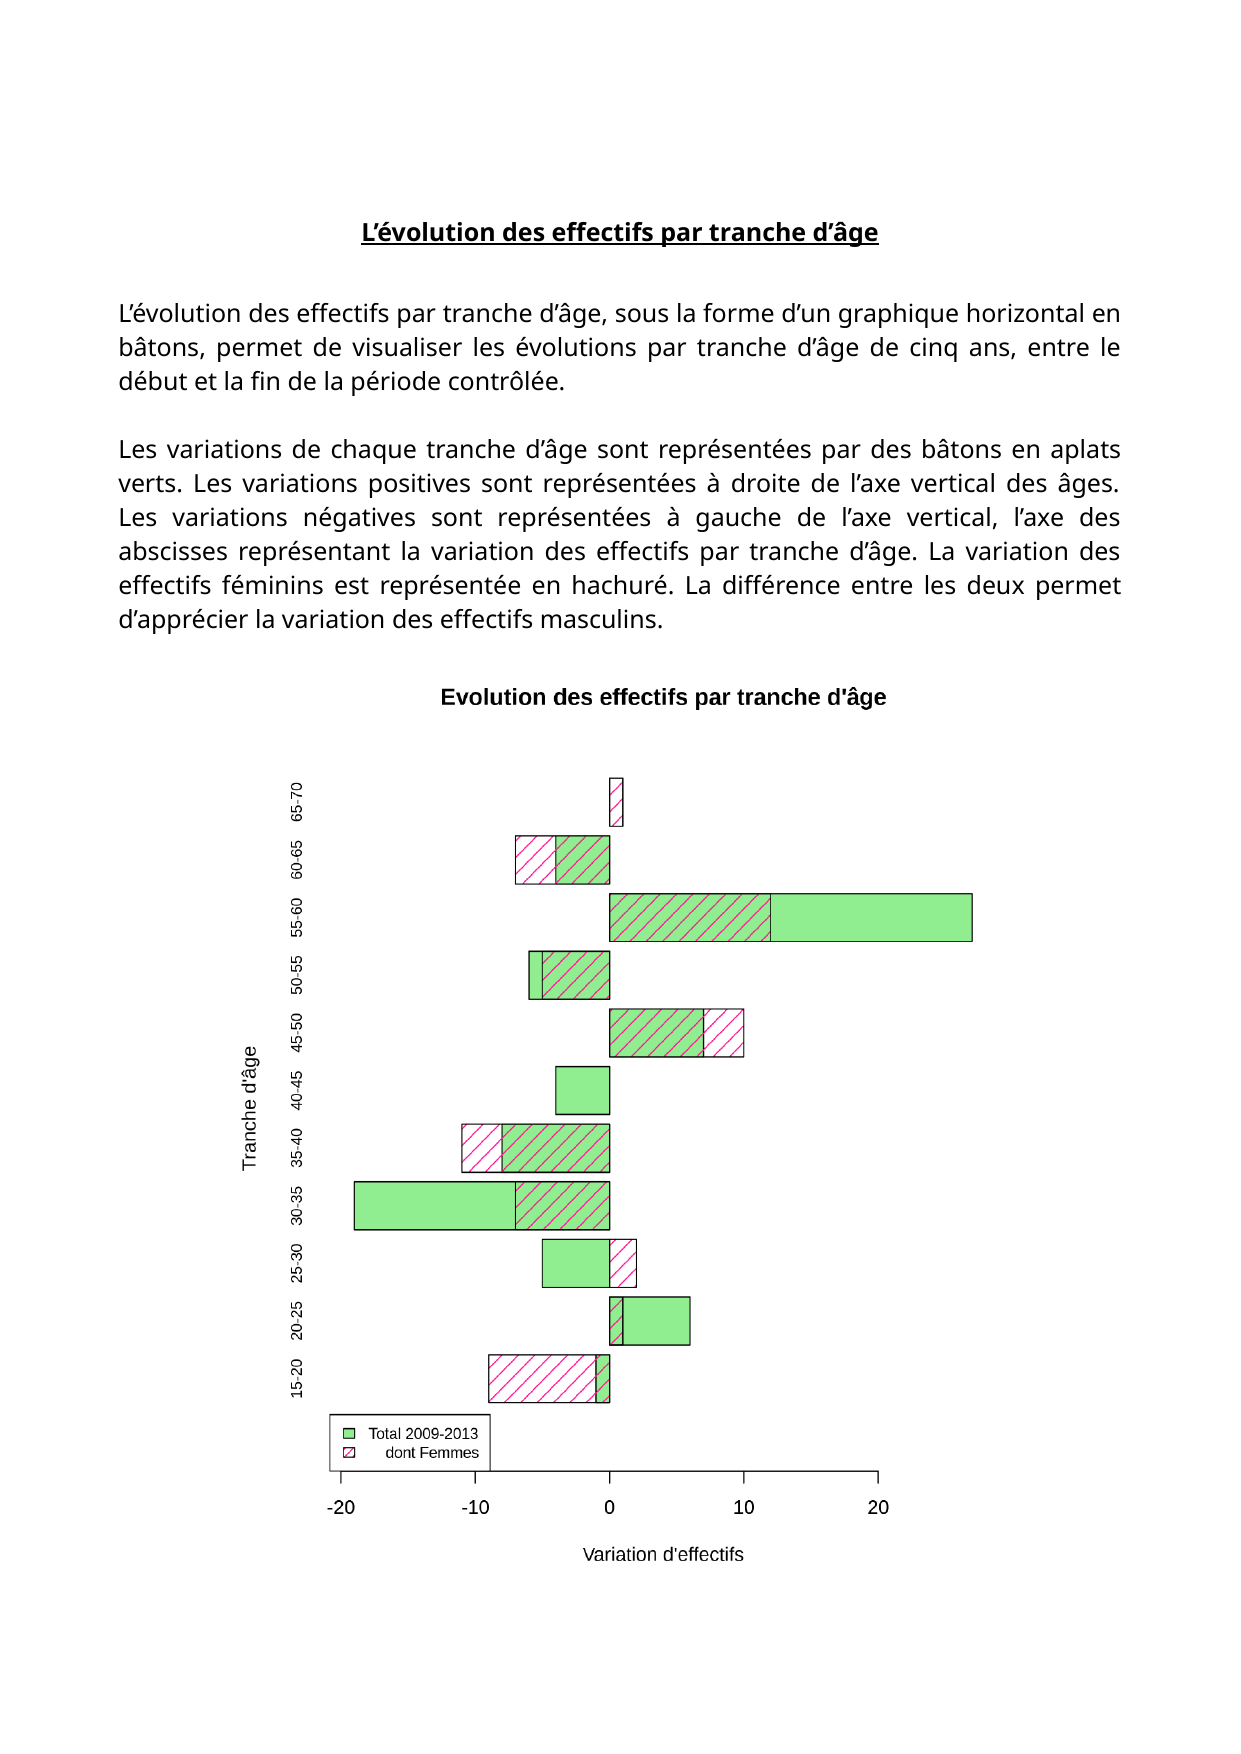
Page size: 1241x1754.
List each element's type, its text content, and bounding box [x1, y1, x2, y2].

picture [202, 670, 1038, 1584]
text L’évolution des effectifs par tranche d’âge, sous la forme d’un graphique horizontal en bâtons, permet de visualiser les évolutions par tranche d’âge de cinq ans, entre le début et la fin de la période contrôlée. [118, 295, 1122, 397]
text Les variations de chaque tranche d’âge sont représentées par des bâtons en aplats verts. Les variations positives sont représentées à droite de l’axe vertical des âges. Les variations négatives sont représentées à gauche de l’axe vertical, l’axe des abscisses représentant la variation des effectifs par tranche d’âge. La variation des effectifs féminins est représentée en hachuré. La différence entre les deux permet d’apprécier la variation des effectifs masculins. [118, 432, 1122, 636]
list L’évolution des effectifs par tranche d’âge [118, 215, 1122, 249]
